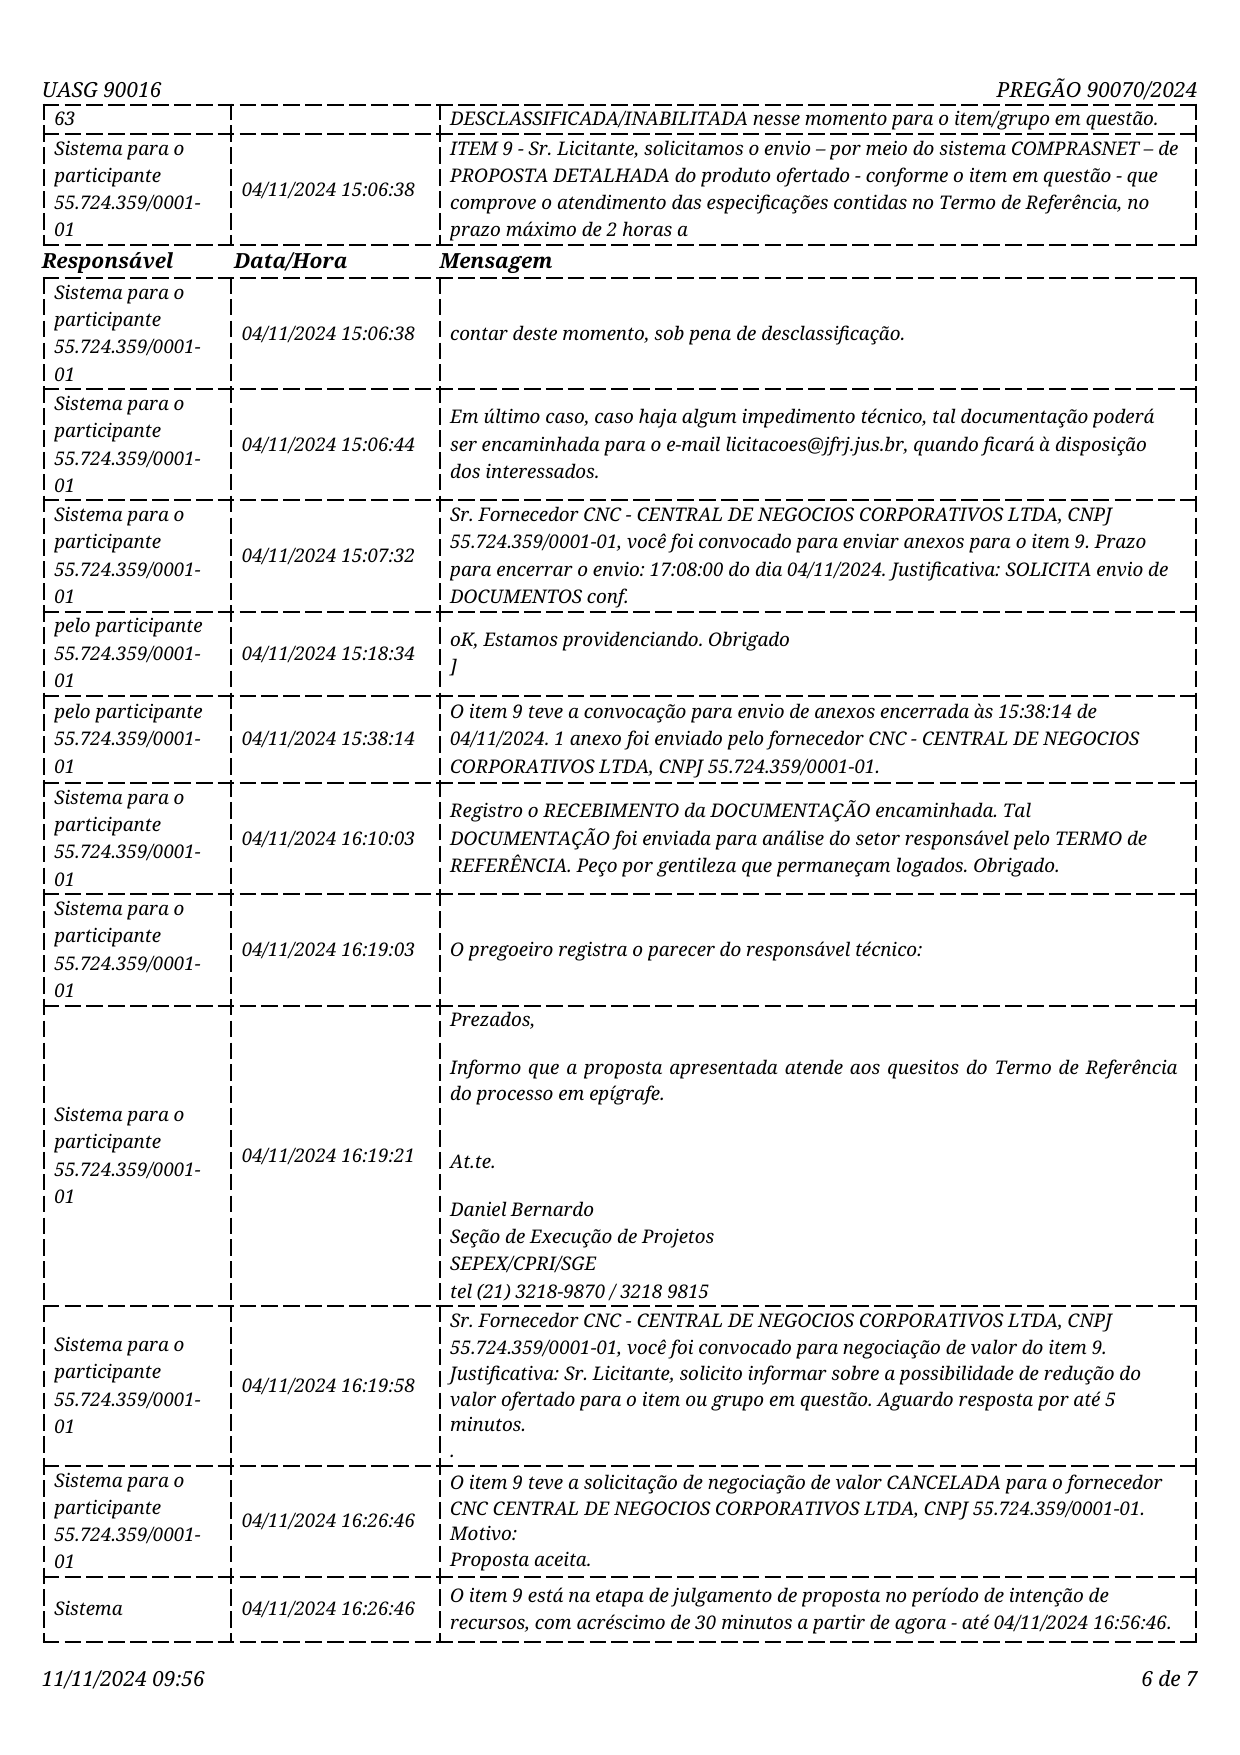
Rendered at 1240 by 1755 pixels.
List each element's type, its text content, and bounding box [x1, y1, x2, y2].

table_cell Sistema para o participante 55.724.359/0001-01 [44, 499, 231, 611]
table_cell Prezados, Informo que a proposta apresentada atende aos quesitos do Termo de Referência do processo em epígrafe. At.te. Daniel Bernardo Seção de Execução de Projetos SEPEX/CPRI/SGE tel (21) 3218-9870 / 3218 9815 [440, 1005, 1196, 1305]
table_cell 63 [44, 104, 231, 133]
table_cell Sistema para o participante 55.724.359/0001-01 [44, 782, 231, 893]
table_cell Registro o RECEBIMENTO da DOCUMENTAÇÃO encaminhada. Tal DOCUMENTAÇÃO foi enviada para análise do setor responsável pelo TERMO de REFERÊNCIA. Peço por gentileza que permaneçam logados. Obrigado. [440, 782, 1196, 893]
table_cell Sistema para o participante 55.724.359/0001-01 [44, 893, 231, 1004]
table_cell 04/11/2024 15:07:32 [231, 499, 439, 611]
table_cell 04/11/2024 16:19:21 [231, 1005, 439, 1305]
table_cell Sr. Fornecedor CNC - CENTRAL DE NEGOCIOS CORPORATIVOS LTDA, CNPJ 55.724.359/0001-01, você foi convocado para negociação de valor do item 9. Justificativa: Sr. Licitante, solicito informar sobre a possibilidade de redução do valor ofertado para o item ou grupo em questão. Aguardo resposta por até 5 minutos. . [440, 1305, 1196, 1465]
table_cell Sistema para o participante 55.724.359/0001-01 [44, 1465, 231, 1576]
table_cell oK, Estamos providenciando. Obrigado ] [440, 611, 1196, 694]
table_cell Sistema para o participante 55.724.359/0001-01 [44, 1005, 231, 1305]
table_cell 04/11/2024 16:19:58 [231, 1305, 439, 1465]
table_cell O item 9 está na etapa de julgamento de proposta no período de intenção de recursos, com acréscimo de 30 minutos a partir de agora - até 04/11/2024 16:56:46. [440, 1576, 1196, 1641]
table_cell 04/11/2024 16:26:46 [231, 1576, 439, 1641]
table_cell Em último caso, caso haja algum impedimento técnico, tal documentação poderá ser encaminhada para o e-mail licitacoes@jfrj.jus.br, quando ficará à disposição dos interessados. [440, 388, 1196, 499]
table_cell pelo participante 55.724.359/0001-01 [44, 611, 231, 694]
table_cell ITEM 9 - Sr. Licitante, solicitamos o envio – por meio do sistema COMPRASNET – de PROPOSTA DETALHADA do produto ofertado - conforme o item em questão - que comprove o atendimento das especificações contidas no Termo de Referência, no prazo máximo de 2 horas a [440, 133, 1196, 244]
table_cell Sistema [44, 1576, 231, 1641]
table_cell DESCLASSIFICADA/INABILITADA nesse momento para o item/grupo em questão. [440, 104, 1196, 133]
table_cell Sr. Fornecedor CNC - CENTRAL DE NEGOCIOS CORPORATIVOS LTDA, CNPJ 55.724.359/0001-01, você foi convocado para enviar anexos para o item 9. Prazo para encerrar o envio: 17:08:00 do dia 04/11/2024. Justificativa: SOLICITA envio de DOCUMENTOS conf. [440, 499, 1196, 611]
table_cell 04/11/2024 16:26:46 [231, 1465, 439, 1576]
table_cell 04/11/2024 15:06:38 [231, 133, 439, 244]
table_cell pelo participante 55.724.359/0001-01 [44, 695, 231, 782]
table_cell Sistema para o participante 55.724.359/0001-01 [44, 1305, 231, 1465]
table_cell O item 9 teve a convocação para envio de anexos encerrada às 15:38:14 de 04/11/2024. 1 anexo foi enviado pelo fornecedor CNC - CENTRAL DE NEGOCIOS CORPORATIVOS LTDA, CNPJ 55.724.359/0001-01. [440, 695, 1196, 782]
table_cell 04/11/2024 15:38:14 [231, 695, 439, 782]
table_cell 04/11/2024 15:18:34 [231, 611, 439, 694]
table_cell [231, 104, 439, 133]
table_cell O item 9 teve a solicitação de negociação de valor CANCELADA para o fornecedor CNC CENTRAL DE NEGOCIOS CORPORATIVOS LTDA, CNPJ 55.724.359/0001-01. Motivo: Proposta aceita. [440, 1465, 1196, 1576]
table_cell 04/11/2024 16:10:03 [231, 782, 439, 893]
table_header 04/11/2024 15:06:38 [231, 277, 439, 388]
table_cell 04/11/2024 16:19:03 [231, 893, 439, 1004]
table_cell Sistema para o participante 55.724.359/0001-01 [44, 133, 231, 244]
table_cell 04/11/2024 15:06:44 [231, 388, 439, 499]
table_header contar deste momento, sob pena de desclassificação. [440, 277, 1196, 388]
table_cell O pregoeiro registra o parecer do responsável técnico: [440, 893, 1196, 1004]
table_header Sistema para o participante 55.724.359/0001-01 [44, 277, 231, 388]
table_cell Sistema para o participante 55.724.359/0001-01 [44, 388, 231, 499]
text Responsável Data/Hora Mensagem [42, 246, 1200, 274]
